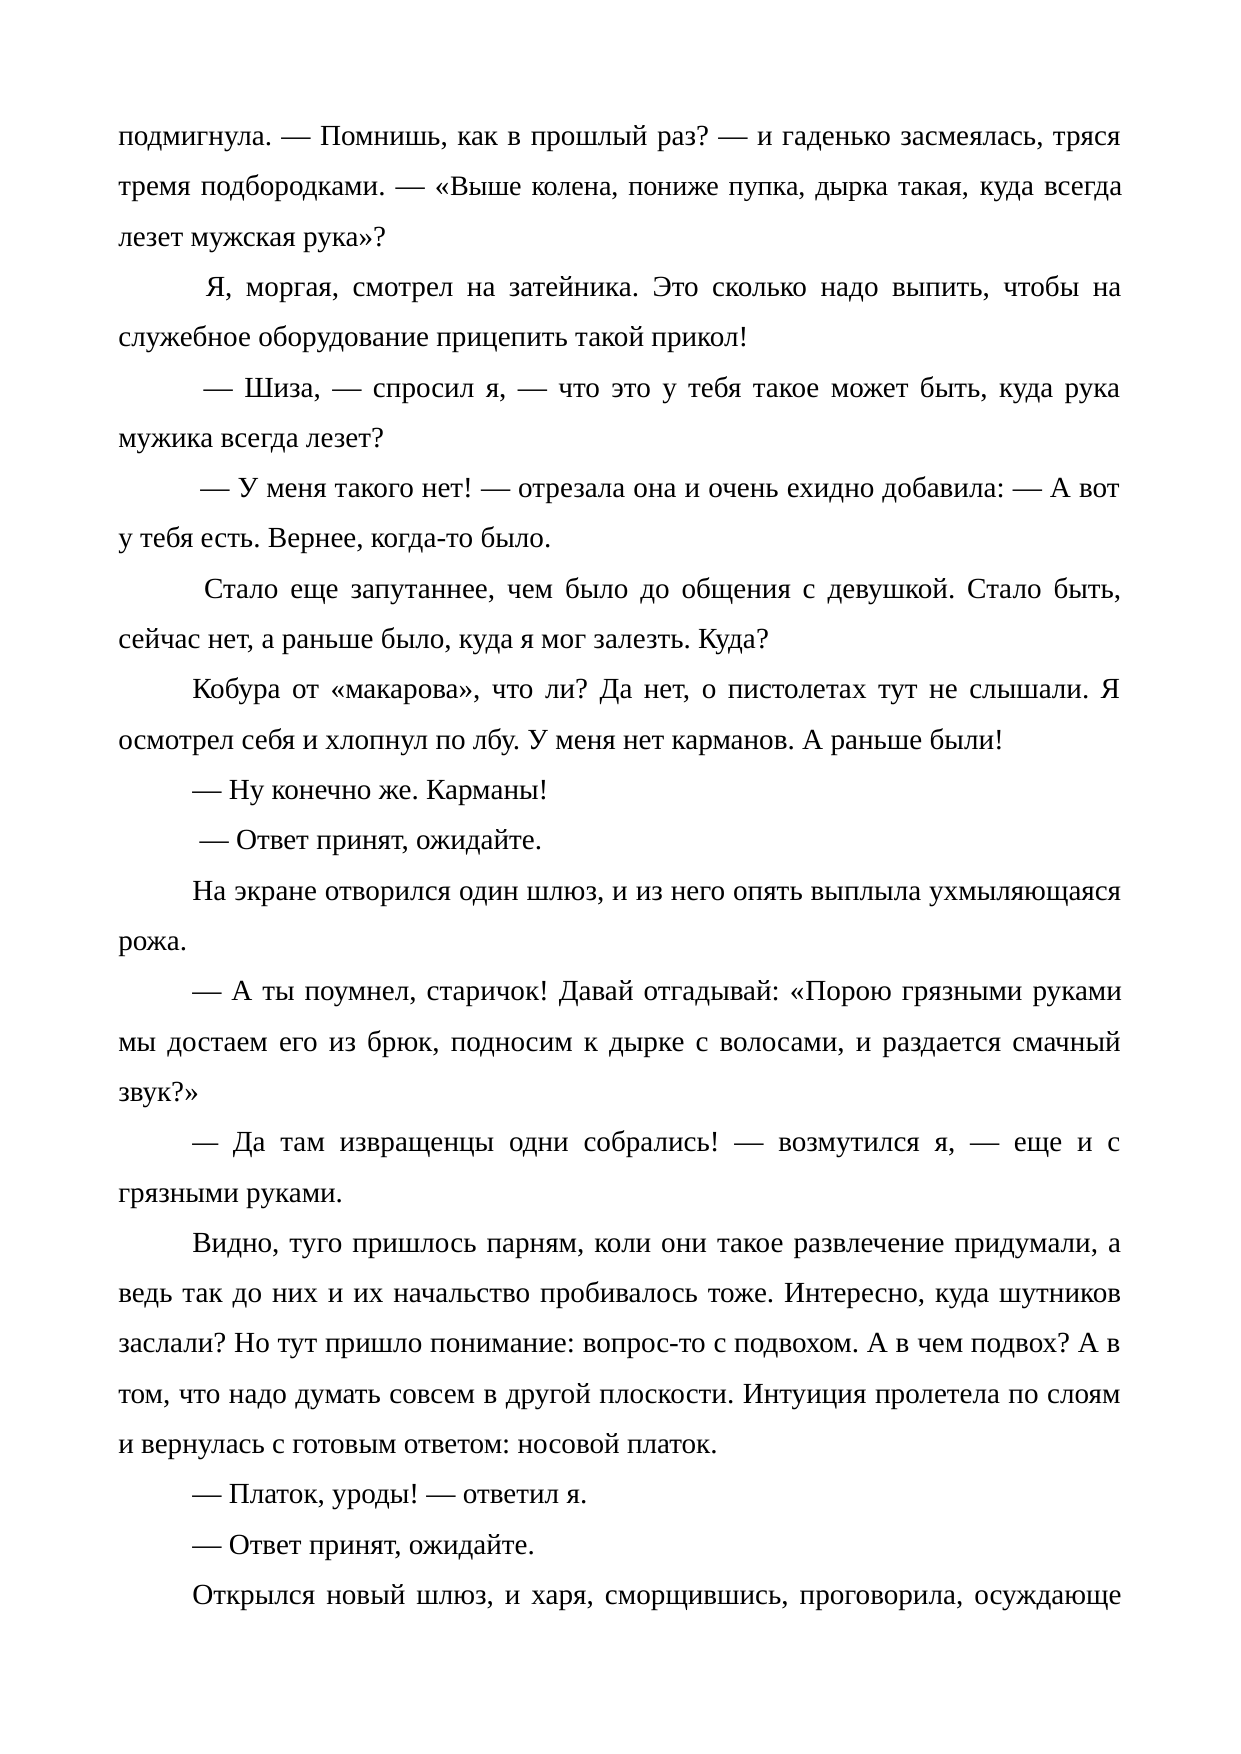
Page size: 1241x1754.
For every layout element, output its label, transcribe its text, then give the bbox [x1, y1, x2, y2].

text — У меня такого нет! — отрезала она и очень ехидно добавила: — А вот у тебя есть. Вернее, когда-то было. [118, 470, 1122, 554]
text — А ты поумнел, старичок! Давай отгадывай: «Порою грязными руками мы достаем его из брюк, подносим к дырке с волосами, и раздается смачный звук?» [118, 973, 1122, 1108]
text — Ответ принят, ожидайте. [118, 1527, 1122, 1560]
text Стало еще запутаннее, чем было до общения с девушкой. Стало быть, сейчас нет, а раньше было, куда я мог залезть. Куда? [118, 571, 1122, 655]
text Я, моргая, смотрел на затейника. Это сколько надо выпить, чтобы на служебное оборудование прицепить такой прикол! [118, 269, 1122, 353]
text — Да там извращенцы одни собрались! — возмутился я, — еще и с грязными руками. [118, 1124, 1122, 1208]
text Кобура от «макарова», что ли? Да нет, о пистолетах тут не слышали. Я осмотрел себя и хлопнул по лбу. У меня нет карманов. А раньше были! [118, 672, 1122, 755]
text — Ответ принят, ожидайте. [118, 822, 1122, 856]
text — Шиза, — спросил я, — что это у тебя такое может быть, куда рука мужика всегда лезет? [118, 370, 1122, 453]
text подмигнула. — Помнишь, как в прошлый раз? — и гаденько засмеялась, тряся тремя подбородками. — «Выше колена, пониже пупка, дырка такая, куда всегда лезет мужская рука»? [118, 118, 1122, 252]
text Открылся новый шлюз, и харя, сморщившись, проговорила, осуждающе [118, 1577, 1122, 1611]
text На экране отворился один шлюз, и из него опять выплыла ухмыляющаяся рожа. [118, 873, 1122, 957]
text Видно, туго пришлось парням, коли они такое развлечение придумали, а ведь так до них и их начальство пробивалось тоже. Интересно, куда шутников заслали? Но тут пришло понимание: вопрос-то с подвохом. А в чем подвох? А в том, что надо думать совсем в другой плоскости. Интуиция пролетела по слоям и вернулась с готовым ответом: носовой платок. [118, 1225, 1122, 1460]
text — Платок, уроды! — ответил я. [118, 1477, 1122, 1510]
text — Ну конечно же. Карманы! [118, 772, 1122, 806]
